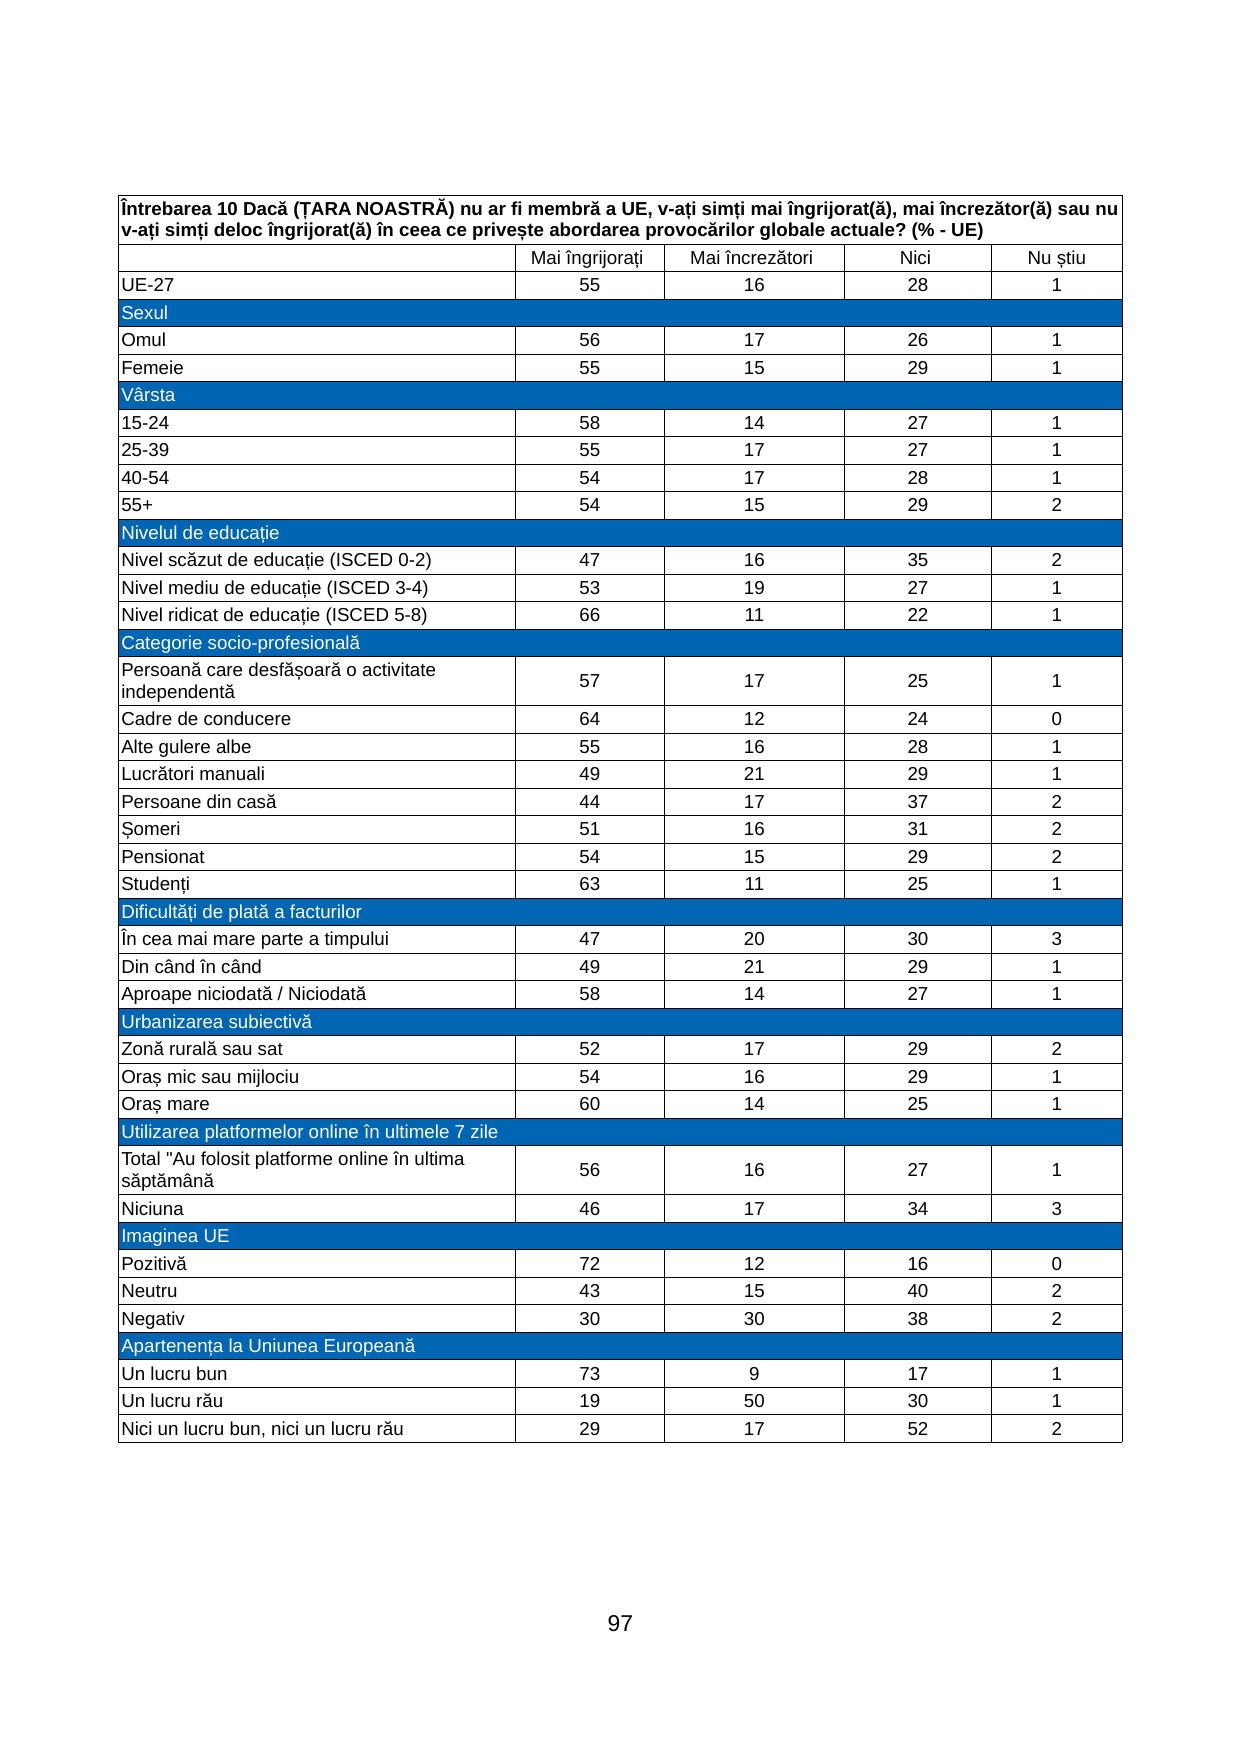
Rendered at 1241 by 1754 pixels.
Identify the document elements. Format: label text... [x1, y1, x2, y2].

table_cell 17 [665, 789, 844, 815]
table_cell 2 [992, 492, 1122, 519]
table_cell 55 [516, 272, 664, 299]
table_cell 31 [845, 816, 991, 843]
table_cell 9 [665, 1360, 844, 1387]
table_cell 17 [665, 657, 844, 705]
table_cell 29 [845, 954, 991, 980]
table_cell 27 [845, 437, 991, 464]
table_cell 29 [845, 492, 991, 519]
table_cell 57 [516, 657, 664, 705]
table_cell 30 [845, 1388, 991, 1414]
table_cell 25 [845, 1091, 991, 1118]
table_cell 28 [845, 272, 991, 299]
table_cell 30 [845, 926, 991, 953]
table_cell 21 [665, 954, 844, 980]
table_cell 3 [992, 1195, 1122, 1222]
table_cell 1 [992, 761, 1122, 788]
table_cell Pensionat [119, 844, 515, 870]
table_cell 27 [845, 981, 991, 1008]
table_cell Negativ [119, 1305, 515, 1332]
table_cell 43 [516, 1278, 664, 1304]
table_cell 60 [516, 1091, 664, 1118]
table_cell 28 [845, 465, 991, 491]
table_cell 1 [992, 871, 1122, 898]
table_cell În cea mai mare parte a timpului [119, 926, 515, 953]
table_cell 54 [516, 465, 664, 491]
table_cell 14 [665, 981, 844, 1008]
table_cell 40-54 [119, 465, 515, 491]
table_cell 2 [992, 547, 1122, 574]
table_cell 47 [516, 547, 664, 574]
table_cell 54 [516, 492, 664, 519]
table_cell 0 [992, 706, 1122, 733]
table_cell 12 [665, 1250, 844, 1277]
table_cell 54 [516, 844, 664, 870]
table_cell Cadre de conducere [119, 706, 515, 733]
table_cell 73 [516, 1360, 664, 1387]
table_cell 54 [516, 1064, 664, 1090]
table_cell 1 [992, 327, 1122, 354]
table_cell 1 [992, 575, 1122, 601]
table_cell 17 [665, 1036, 844, 1063]
table_cell Oraș mare [119, 1091, 515, 1118]
table_cell Lucrători manuali [119, 761, 515, 788]
table_cell Total "Au folosit platforme online în ultima săptămână [119, 1146, 515, 1194]
table_cell 19 [665, 575, 844, 601]
table_cell Nici un lucru bun, nici un lucru rău [119, 1415, 515, 1442]
table_cell 29 [845, 761, 991, 788]
table_cell Oraș mic sau mijlociu [119, 1064, 515, 1090]
table_cell 1 [992, 272, 1122, 299]
table_cell 1 [992, 602, 1122, 629]
table_cell Categorie socio-profesională [119, 630, 1122, 656]
table_cell 16 [665, 1146, 844, 1194]
table_cell 46 [516, 1195, 664, 1222]
table_cell 15 [665, 844, 844, 870]
table_cell 2 [992, 1036, 1122, 1063]
table_cell Apartenența la Uniunea Europeană [119, 1333, 1122, 1359]
table_cell 1 [992, 981, 1122, 1008]
table_cell 1 [992, 355, 1122, 381]
table_cell Alte gulere albe [119, 734, 515, 760]
table_cell Un lucru rău [119, 1388, 515, 1414]
table_cell 1 [992, 1064, 1122, 1090]
table_cell Persoană care desfășoară o activitate independentă [119, 657, 515, 705]
table_cell Mai îngrijorați [516, 245, 664, 271]
table_cell Mai încrezători [665, 245, 844, 271]
table_cell 47 [516, 926, 664, 953]
table_cell Nivelul de educație [119, 520, 1122, 546]
table_cell 22 [845, 602, 991, 629]
table_cell Femeie [119, 355, 515, 381]
table_cell Persoane din casă [119, 789, 515, 815]
table_cell Urbanizarea subiectivă [119, 1009, 1122, 1035]
table_cell 17 [665, 465, 844, 491]
table_cell 29 [845, 844, 991, 870]
table_cell 0 [992, 1250, 1122, 1277]
table_cell 17 [845, 1360, 991, 1387]
table_cell 37 [845, 789, 991, 815]
table_cell 14 [665, 1091, 844, 1118]
table_cell 56 [516, 327, 664, 354]
table_cell 17 [665, 437, 844, 464]
table_cell Pozitivă [119, 1250, 515, 1277]
table_cell 25 [845, 657, 991, 705]
table_cell 16 [665, 547, 844, 574]
table_cell 35 [845, 547, 991, 574]
table_cell 1 [992, 1360, 1122, 1387]
table_cell 51 [516, 816, 664, 843]
table_cell Utilizarea platformelor online în ultimele 7 zile [119, 1119, 1122, 1145]
table_cell 21 [665, 761, 844, 788]
table_cell 52 [845, 1415, 991, 1442]
table_cell 16 [665, 1064, 844, 1090]
table_cell 58 [516, 410, 664, 436]
table_cell 27 [845, 410, 991, 436]
table_cell 1 [992, 657, 1122, 705]
table_cell Șomeri [119, 816, 515, 843]
table_cell 2 [992, 1305, 1122, 1332]
table_cell 25 [845, 871, 991, 898]
table_cell 16 [665, 272, 844, 299]
table_cell 55 [516, 734, 664, 760]
table_cell 40 [845, 1278, 991, 1304]
table_cell 1 [992, 1091, 1122, 1118]
table_cell 14 [665, 410, 844, 436]
table_cell 34 [845, 1195, 991, 1222]
table_cell 2 [992, 1278, 1122, 1304]
table_cell 15 [665, 1278, 844, 1304]
table_cell Zonă rurală sau sat [119, 1036, 515, 1063]
table_cell 56 [516, 1146, 664, 1194]
table_cell 1 [992, 437, 1122, 464]
table_cell 17 [665, 1195, 844, 1222]
table_cell Vârsta [119, 382, 1122, 409]
table_cell 29 [845, 1036, 991, 1063]
table_cell Un lucru bun [119, 1360, 515, 1387]
table_cell [119, 245, 515, 271]
table_cell 29 [845, 355, 991, 381]
table_cell Imaginea UE [119, 1223, 1122, 1249]
table_cell 26 [845, 327, 991, 354]
table_header Întrebarea 10 Dacă (ȚARA NOASTRĂ) nu ar fi membră a UE, v-ați simți mai îngrijorat(ă), mai încrezător(ă) sau nu v-ați simți deloc îngrijorat(ă) în ceea ce privește abordarea provocărilor globale actuale? (% - UE) [119, 196, 1122, 244]
table_cell 19 [516, 1388, 664, 1414]
table_cell 63 [516, 871, 664, 898]
table_cell 44 [516, 789, 664, 815]
table_cell 1 [992, 954, 1122, 980]
table_cell 1 [992, 1388, 1122, 1414]
table_cell 2 [992, 1415, 1122, 1442]
table_cell 72 [516, 1250, 664, 1277]
table_cell 27 [845, 575, 991, 601]
table_cell 52 [516, 1036, 664, 1063]
table_cell Dificultăți de plată a facturilor [119, 899, 1122, 925]
table_cell 55 [516, 437, 664, 464]
table_cell 11 [665, 871, 844, 898]
table_cell 16 [665, 734, 844, 760]
table_cell 11 [665, 602, 844, 629]
table_cell Sexul [119, 300, 1122, 326]
table_cell UE-27 [119, 272, 515, 299]
table_cell Nivel mediu de educație (ISCED 3-4) [119, 575, 515, 601]
table_cell 15-24 [119, 410, 515, 436]
table_cell 2 [992, 789, 1122, 815]
table_cell 3 [992, 926, 1122, 953]
table_cell Nu știu [992, 245, 1122, 271]
table_cell 49 [516, 954, 664, 980]
table_cell 2 [992, 844, 1122, 870]
table_cell 17 [665, 1415, 844, 1442]
table_cell Nivel ridicat de educație (ISCED 5-8) [119, 602, 515, 629]
table_cell Studenți [119, 871, 515, 898]
table_cell 49 [516, 761, 664, 788]
table_cell 15 [665, 492, 844, 519]
table_cell 28 [845, 734, 991, 760]
table_cell Niciuna [119, 1195, 515, 1222]
table_cell 38 [845, 1305, 991, 1332]
table_cell 50 [665, 1388, 844, 1414]
table_cell 16 [845, 1250, 991, 1277]
table_cell 64 [516, 706, 664, 733]
table_cell 1 [992, 734, 1122, 760]
table_cell 30 [516, 1305, 664, 1332]
table_cell 30 [665, 1305, 844, 1332]
table_cell 1 [992, 1146, 1122, 1194]
table_cell 27 [845, 1146, 991, 1194]
table_cell 29 [516, 1415, 664, 1442]
table_cell 1 [992, 465, 1122, 491]
table_cell Din când în când [119, 954, 515, 980]
table_cell 15 [665, 355, 844, 381]
table_cell Nivel scăzut de educație (ISCED 0-2) [119, 547, 515, 574]
table_cell 25-39 [119, 437, 515, 464]
table_cell 29 [845, 1064, 991, 1090]
table_cell 58 [516, 981, 664, 1008]
table_cell 17 [665, 327, 844, 354]
table_cell 16 [665, 816, 844, 843]
table_cell 55+ [119, 492, 515, 519]
table_cell Omul [119, 327, 515, 354]
table_cell Aproape niciodată / Niciodată [119, 981, 515, 1008]
table_cell Nici [845, 245, 991, 271]
table_cell 2 [992, 816, 1122, 843]
table_cell 24 [845, 706, 991, 733]
table_cell 12 [665, 706, 844, 733]
table_cell 20 [665, 926, 844, 953]
table_cell Neutru [119, 1278, 515, 1304]
table_cell 55 [516, 355, 664, 381]
table_cell 1 [992, 410, 1122, 436]
table_cell 66 [516, 602, 664, 629]
table_cell 53 [516, 575, 664, 601]
